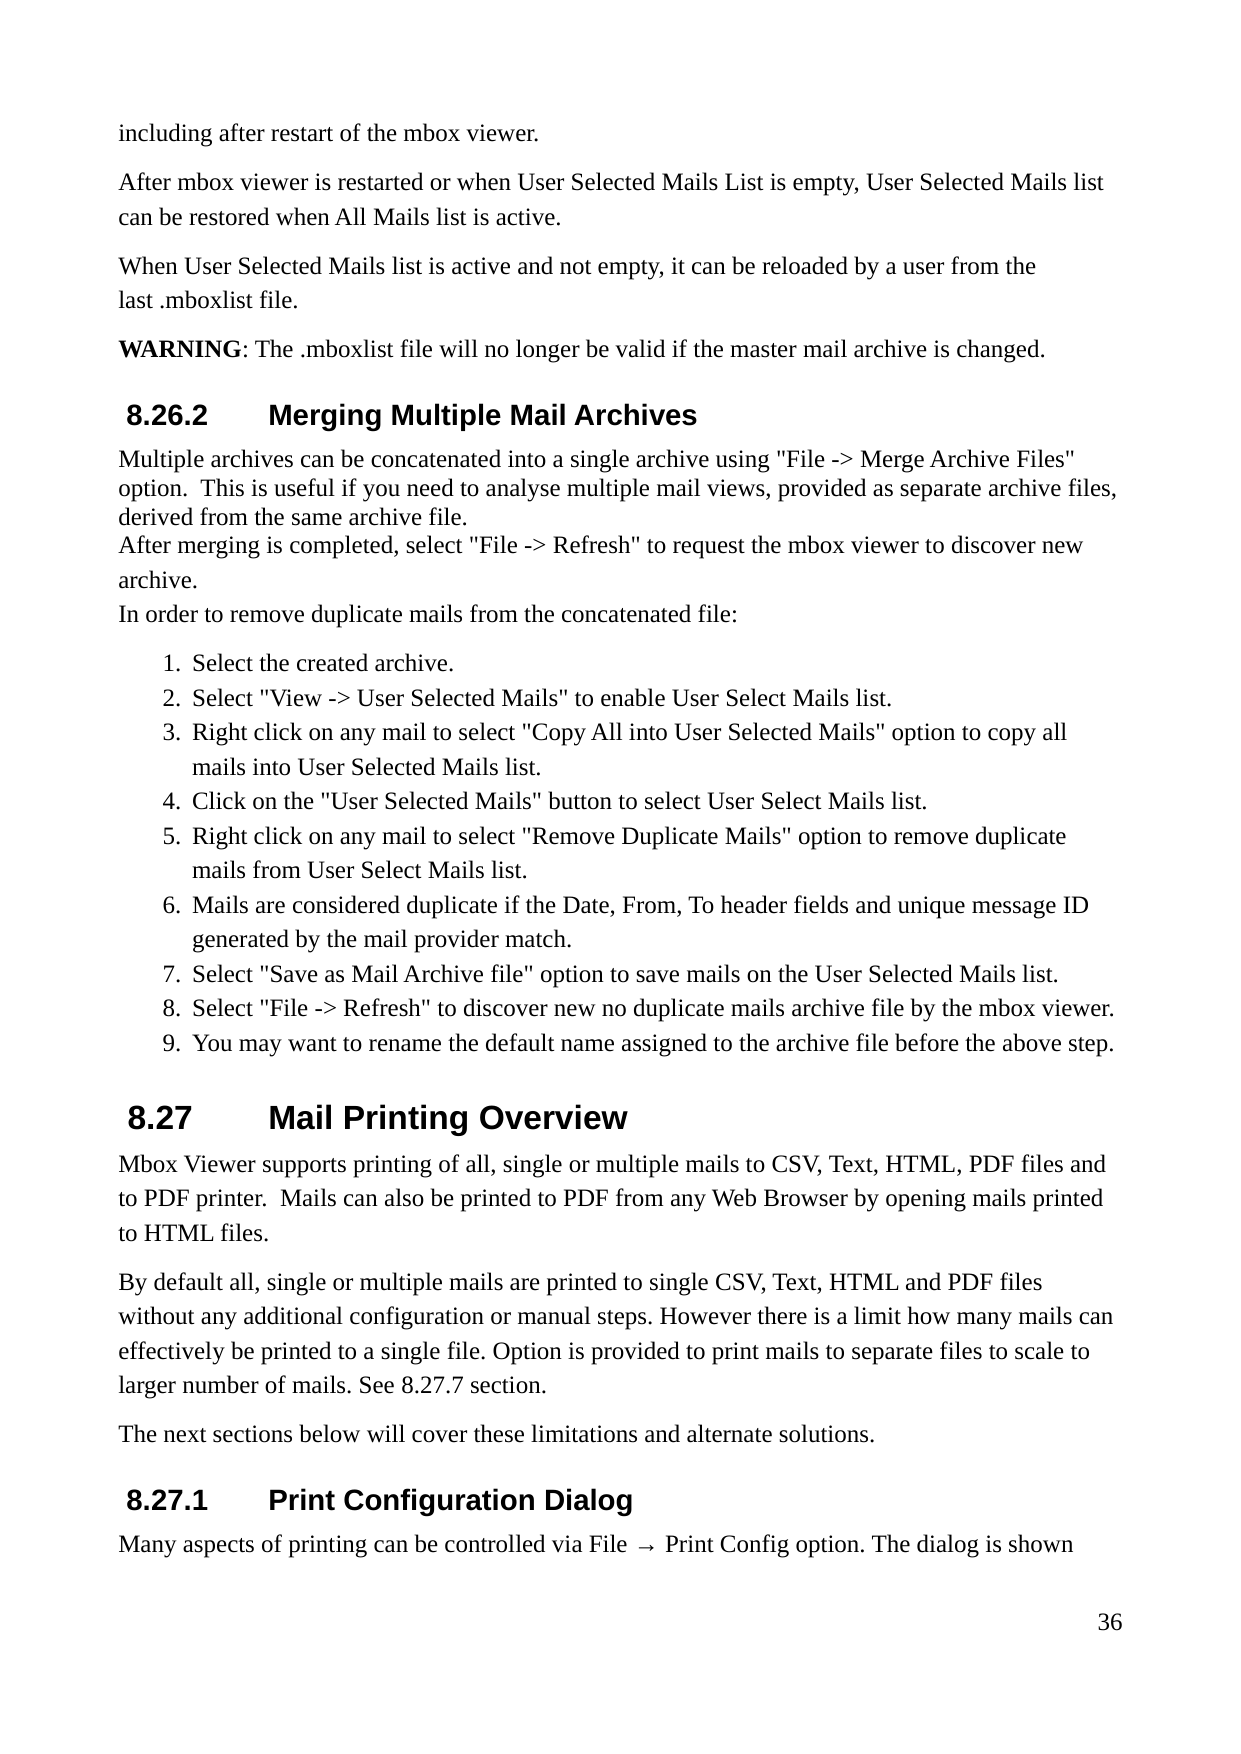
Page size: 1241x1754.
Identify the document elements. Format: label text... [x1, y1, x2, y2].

list Select the created archive. [162, 648, 1122, 677]
text WARNING: The .mboxlist file will no longer be valid if the master mail archive is changed. [118, 334, 1122, 363]
list Right click on any mail to select "Copy All into User Selected Mails" option to copy all mails into User Selected Mails list. [162, 717, 1122, 781]
text The next sections below will cover these limitations and alternate solutions. [118, 1419, 1122, 1448]
list Click on the "User Selected Mails" button to select User Select Mails list. [162, 786, 1122, 815]
text including after restart of the mbox viewer. [118, 118, 1122, 147]
list Select "Save as Mail Archive file" option to save mails on the User Selected Mails list. [162, 959, 1122, 987]
text When User Selected Mails list is active and not empty, it can be reloaded by a user from the last .mboxlist file. [118, 251, 1122, 314]
text After mbox viewer is restarted or when User Selected Mails List is empty, User Selected Mails list can be restored when All Mails list is active. [118, 167, 1122, 230]
subtitle Print Configuration Dialog [118, 1483, 1122, 1517]
text Mbox Viewer supports printing of all, single or multiple mails to CSV, Text, HTML, PDF files and to PDF printer. Mails can also be printed to PDF from any Web Browser by opening mails printed to HTML files. [118, 1149, 1122, 1246]
subtitle Mail Printing Overview [118, 1098, 1122, 1136]
text Many aspects of printing can be controlled via File → Print Config option. The dialog is shown [118, 1529, 1122, 1558]
text Multiple archives can be concatenated into a single archive using "File -> Merge Archive Files" option. This is useful if you need to analyse multiple mail views, provided as separate archive files, derived from the same archive file. [118, 444, 1122, 530]
text After merging is completed, select "File -> Refresh" to request the mbox viewer to discover new archive. In order to remove duplicate mails from the concatenated file: [118, 530, 1122, 628]
list Right click on any mail to select "Remove Duplicate Mails" option to remove duplicate mails from User Select Mails list. [162, 821, 1122, 884]
subtitle Merging Multiple Mail Archives [118, 398, 1122, 432]
list You may want to rename the default name assigned to the archive file before the above step. [162, 1028, 1122, 1056]
list Select "View -> User Selected Mails" to enable User Select Mails list. [162, 683, 1122, 712]
text By default all, single or multiple mails are printed to single CSV, Text, HTML and PDF files without any additional configuration or manual steps. However there is a limit how many mails can effectively be printed to a single file. Option is provided to print mails to separate files to scale to larger number of mails. See 8.27.7 section. [118, 1267, 1122, 1399]
list Mails are considered duplicate if the Date, From, To header fields and unique message ID generated by the mail provider match. [162, 890, 1122, 953]
list Select "File -> Refresh" to discover new no duplicate mails archive file by the mbox viewer. [162, 993, 1122, 1022]
